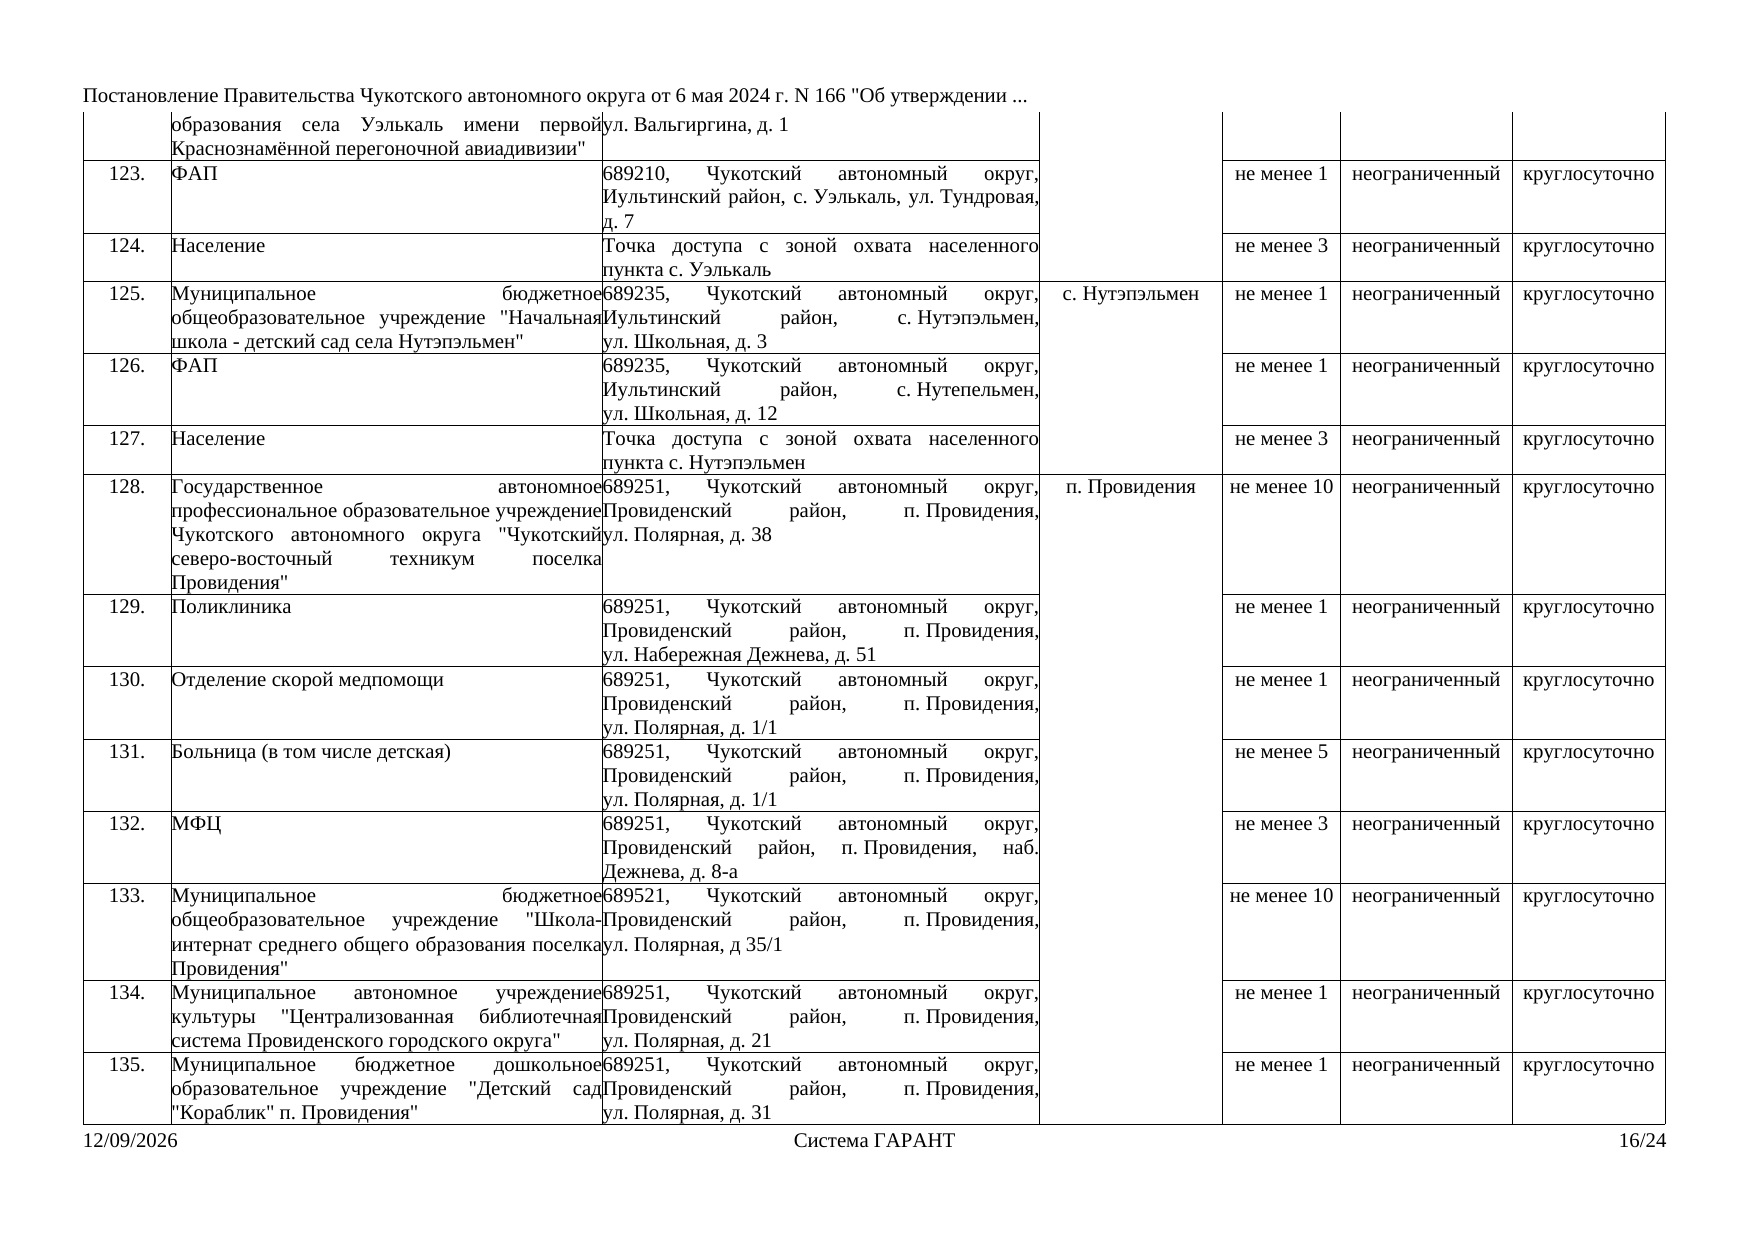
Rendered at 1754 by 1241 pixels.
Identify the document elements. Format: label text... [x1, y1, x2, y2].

table_cell [1223, 112, 1340, 160]
table_cell неограниченный [1341, 667, 1512, 739]
table_cell круглосуточно [1513, 234, 1665, 281]
table_cell Муниципальное бюджетное общеобразовательное учреждение "Начальная школа - детский сад села Нутэпэльмен" [172, 282, 602, 353]
table_cell 689235, Чукотский автономный округ, Иультинский район, с. Нутэпэльмен, ул. Школьная, д. 3 [603, 282, 1039, 353]
table_cell Поликлиника [172, 595, 602, 666]
table_cell не менее 10 [1223, 884, 1340, 980]
table_cell ул. Вальгиргина, д. 1 [603, 112, 1039, 160]
table_cell неограниченный [1341, 981, 1512, 1052]
table_cell круглосуточно [1513, 812, 1665, 883]
table_cell круглосуточно [1513, 740, 1665, 811]
table_cell 689251, Чукотский автономный округ, Провиденский район, п. Провидения, ул. Полярная, д. 31 [603, 1053, 1039, 1124]
table_cell 689251, Чукотский автономный округ, Провиденский район, п. Провидения, наб. Дежнева, д. 8-а [603, 812, 1039, 883]
table_cell Больница (в том числе детская) [172, 740, 602, 811]
table_cell неограниченный [1341, 475, 1512, 594]
table_cell неограниченный [1341, 354, 1512, 425]
table_cell 130. [84, 667, 171, 739]
table_cell круглосуточно [1513, 595, 1665, 666]
table_cell неограниченный [1341, 234, 1512, 281]
table_cell [1040, 112, 1222, 281]
table_cell 689235, Чукотский автономный округ, Иультинский район, с. Нутепельмен, ул. Школьная, д. 12 [603, 354, 1039, 425]
table_cell не менее 3 [1223, 234, 1340, 281]
table_cell круглосуточно [1513, 1053, 1665, 1124]
table_cell не менее 10 [1223, 475, 1340, 594]
table_cell неограниченный [1341, 595, 1512, 666]
table_cell 131. [84, 740, 171, 811]
table_cell не менее 1 [1223, 667, 1340, 739]
table_cell Отделение скорой медпомощи [172, 667, 602, 739]
table_cell 689251, Чукотский автономный округ, Провиденский район, п. Провидения, ул. Полярная, д. 1/1 [603, 667, 1039, 739]
table_cell не менее 1 [1223, 354, 1340, 425]
table_cell не менее 1 [1223, 595, 1340, 666]
table_cell п. Провидения [1040, 475, 1222, 1124]
table_cell не менее 1 [1223, 981, 1340, 1052]
table_cell ФАП [172, 161, 602, 233]
table_cell 689251, Чукотский автономный округ, Провиденский район, п. Провидения, ул. Полярная, д. 21 [603, 981, 1039, 1052]
table_cell круглосуточно [1513, 161, 1665, 233]
table_cell Государственное автономное профессиональное образовательное учреждение Чукотского автономного округа "Чукотский северо-восточный техникум поселка Провидения" [172, 475, 602, 594]
table_cell ФАП [172, 354, 602, 425]
table_cell неограниченный [1341, 812, 1512, 883]
table_cell неограниченный [1341, 282, 1512, 353]
table_cell [84, 112, 171, 160]
table_cell круглосуточно [1513, 354, 1665, 425]
table_cell 135. [84, 1053, 171, 1124]
table_cell Точка доступа с зоной охвата населенного пункта с. Уэлькаль [603, 234, 1039, 281]
table_cell 127. [84, 426, 171, 474]
table_cell неограниченный [1341, 1053, 1512, 1124]
table_cell с. Нутэпэльмен [1040, 282, 1222, 474]
table_cell Точка доступа с зоной охвата населенного пункта с. Нутэпэльмен [603, 426, 1039, 474]
table_cell круглосуточно [1513, 282, 1665, 353]
table_cell 132. [84, 812, 171, 883]
table_cell 133. [84, 884, 171, 980]
table_cell Муниципальное бюджетное общеобразовательное учреждение "Школа-интернат среднего общего образования поселка Провидения" [172, 884, 602, 980]
table_cell круглосуточно [1513, 884, 1665, 980]
table_cell 689521, Чукотский автономный округ, Провиденский район, п. Провидения, ул. Полярная, д 35/1 [603, 884, 1039, 980]
table_cell образования села Уэлькаль имени первой Краснознамённой перегоночной авиадивизии" [172, 112, 602, 160]
table_cell не менее 1 [1223, 161, 1340, 233]
table_cell Население [172, 426, 602, 474]
table_cell 129. [84, 595, 171, 666]
table_cell 134. [84, 981, 171, 1052]
table_cell не менее 1 [1223, 1053, 1340, 1124]
table_cell Муниципальное автономное учреждение культуры "Централизованная библиотечная система Провиденского городского округа" [172, 981, 602, 1052]
table_cell 124. [84, 234, 171, 281]
table_cell Муниципальное бюджетное дошкольное образовательное учреждение "Детский сад "Кораблик" п. Провидения" [172, 1053, 602, 1124]
table_cell 125. [84, 282, 171, 353]
table_cell 689251, Чукотский автономный округ, Провиденский район, п. Провидения, ул. Полярная, д. 1/1 [603, 740, 1039, 811]
table_cell [1513, 112, 1665, 160]
table_cell не менее 3 [1223, 812, 1340, 883]
table_cell не менее 1 [1223, 282, 1340, 353]
table_cell неограниченный [1341, 884, 1512, 980]
table_cell круглосуточно [1513, 475, 1665, 594]
table_cell 689251, Чукотский автономный округ, Провиденский район, п. Провидения, ул. Полярная, д. 38 [603, 475, 1039, 594]
table_cell 123. [84, 161, 171, 233]
table_cell 689210, Чукотский автономный округ, Иультинский район, с. Уэлькаль, ул. Тундровая, д. 7 [603, 161, 1039, 233]
table_cell [1341, 112, 1512, 160]
table_cell неограниченный [1341, 740, 1512, 811]
table_cell не менее 3 [1223, 426, 1340, 474]
table_cell круглосуточно [1513, 667, 1665, 739]
table_cell неограниченный [1341, 426, 1512, 474]
table_cell МФЦ [172, 812, 602, 883]
table_cell 126. [84, 354, 171, 425]
table_cell круглосуточно [1513, 426, 1665, 474]
table_cell Население [172, 234, 602, 281]
table_cell круглосуточно [1513, 981, 1665, 1052]
table_cell неограниченный [1341, 161, 1512, 233]
table_cell 128. [84, 475, 171, 594]
table_cell не менее 5 [1223, 740, 1340, 811]
table_cell 689251, Чукотский автономный округ, Провиденский район, п. Провидения, ул. Набережная Дежнева, д. 51 [603, 595, 1039, 666]
